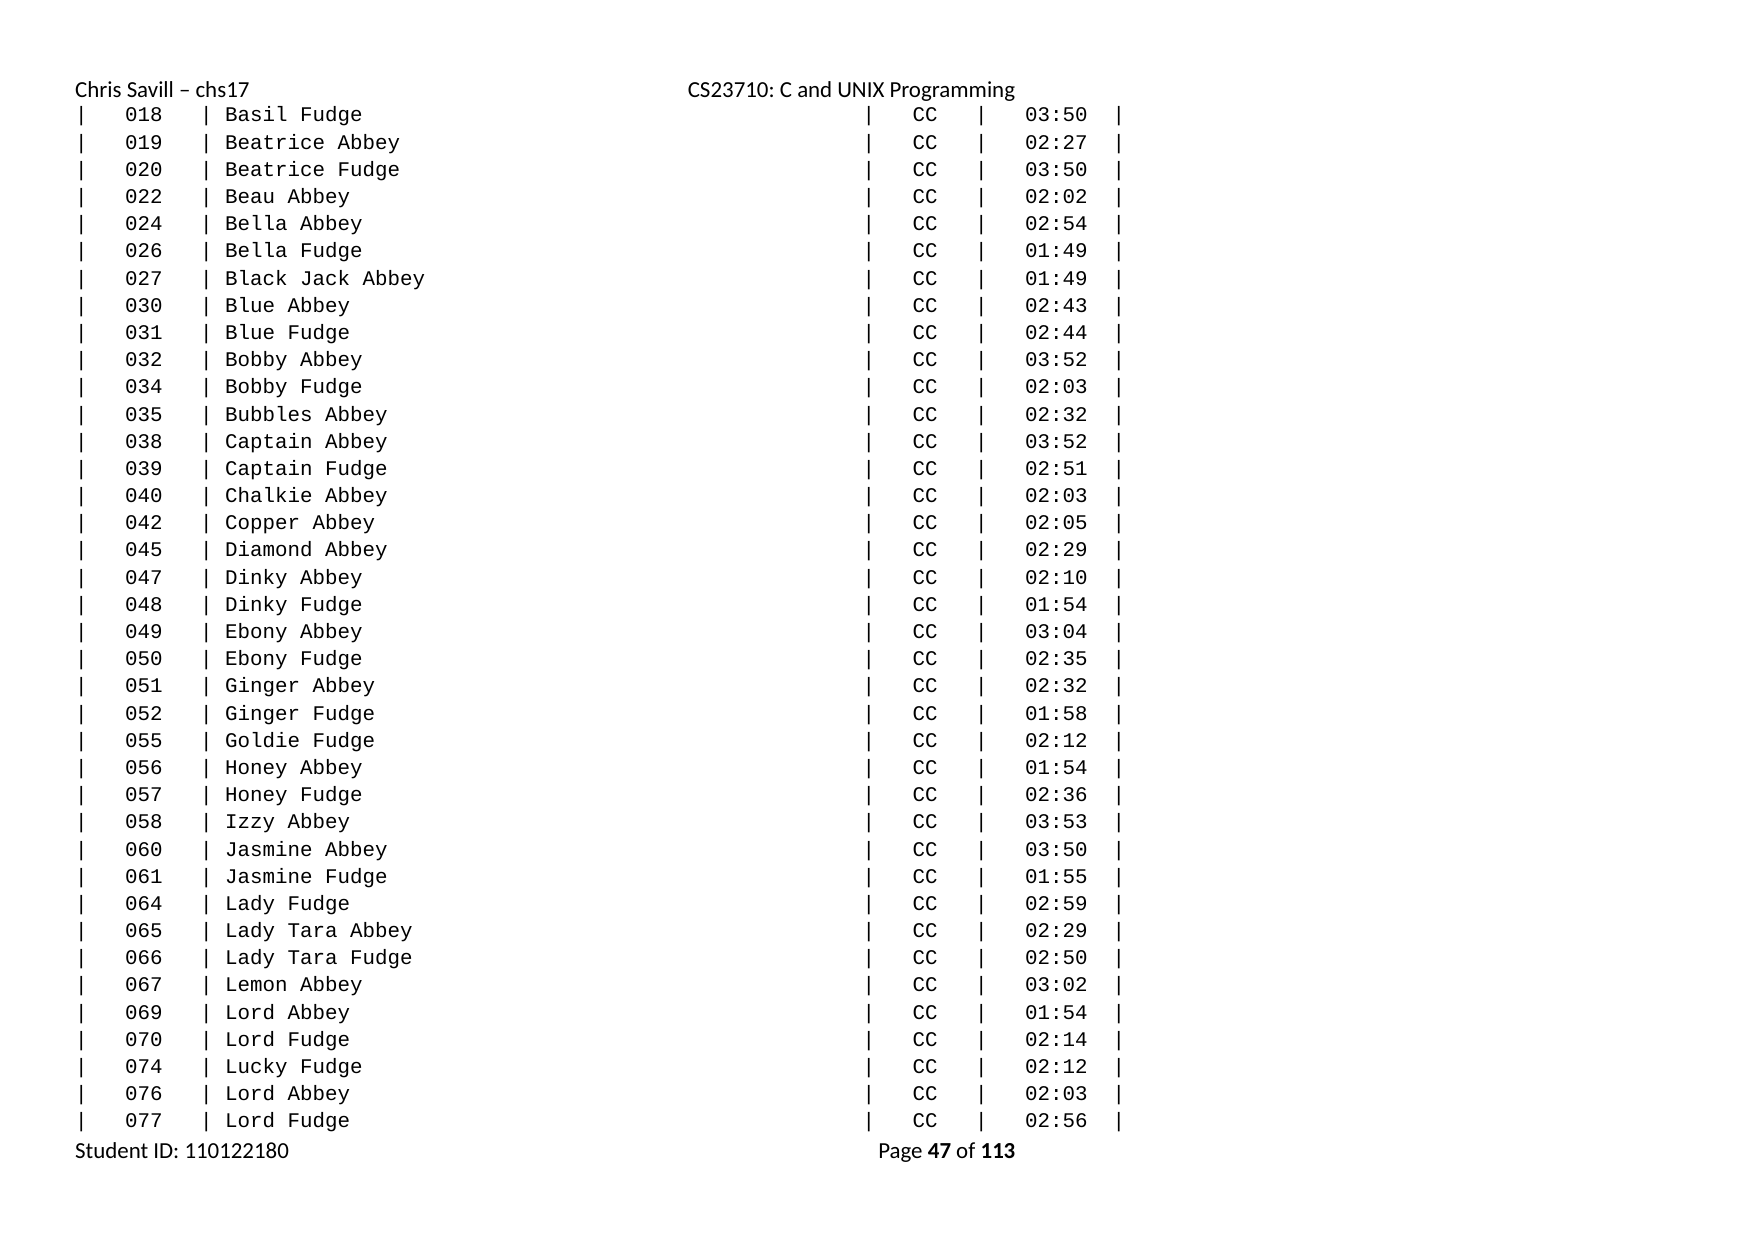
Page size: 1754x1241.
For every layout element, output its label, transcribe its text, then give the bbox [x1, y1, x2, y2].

text | 048 | Dinky Fudge | CC | 01:54 | [75, 594, 1679, 617]
text | 052 | Ginger Fudge | CC | 01:58 | [75, 703, 1679, 726]
text | 077 | Lord Fudge | CC | 02:56 | [75, 1110, 1679, 1134]
text | 051 | Ginger Abbey | CC | 02:32 | [75, 675, 1679, 699]
text | 027 | Black Jack Abbey | CC | 01:49 | [75, 268, 1679, 291]
text | 045 | Diamond Abbey | CC | 02:29 | [75, 539, 1679, 563]
text | 056 | Honey Abbey | CC | 01:54 | [75, 757, 1679, 781]
text | 060 | Jasmine Abbey | CC | 03:50 | [75, 838, 1679, 862]
text | 047 | Dinky Abbey | CC | 02:10 | [75, 567, 1679, 590]
text | 069 | Lord Abbey | CC | 01:54 | [75, 1002, 1679, 1025]
text | 034 | Bobby Fudge | CC | 02:03 | [75, 376, 1679, 400]
text | 070 | Lord Fudge | CC | 02:14 | [75, 1029, 1679, 1052]
text | 042 | Copper Abbey | CC | 02:05 | [75, 512, 1679, 536]
text | 022 | Beau Abbey | CC | 02:02 | [75, 186, 1679, 210]
text | 055 | Goldie Fudge | CC | 02:12 | [75, 730, 1679, 753]
text | 035 | Bubbles Abbey | CC | 02:32 | [75, 403, 1679, 427]
text | 032 | Bobby Abbey | CC | 03:52 | [75, 349, 1679, 373]
text | 066 | Lady Tara Fudge | CC | 02:50 | [75, 947, 1679, 971]
text | 030 | Blue Abbey | CC | 02:43 | [75, 295, 1679, 318]
text | 031 | Blue Fudge | CC | 02:44 | [75, 322, 1679, 346]
text | 074 | Lucky Fudge | CC | 02:12 | [75, 1056, 1679, 1080]
text | 065 | Lady Tara Abbey | CC | 02:29 | [75, 920, 1679, 944]
text | 076 | Lord Abbey | CC | 02:03 | [75, 1083, 1679, 1107]
text | 067 | Lemon Abbey | CC | 03:02 | [75, 974, 1679, 998]
text | 026 | Bella Fudge | CC | 01:49 | [75, 240, 1679, 264]
text | 024 | Bella Abbey | CC | 02:54 | [75, 213, 1679, 237]
text | 039 | Captain Fudge | CC | 02:51 | [75, 458, 1679, 482]
text | 040 | Chalkie Abbey | CC | 02:03 | [75, 485, 1679, 509]
text | 049 | Ebony Abbey | CC | 03:04 | [75, 621, 1679, 645]
text | 019 | Beatrice Abbey | CC | 02:27 | [75, 132, 1679, 155]
text | 038 | Captain Abbey | CC | 03:52 | [75, 431, 1679, 454]
text | 050 | Ebony Fudge | CC | 02:35 | [75, 648, 1679, 672]
text | 058 | Izzy Abbey | CC | 03:53 | [75, 811, 1679, 835]
text | 057 | Honey Fudge | CC | 02:36 | [75, 784, 1679, 808]
text | 064 | Lady Fudge | CC | 02:59 | [75, 893, 1679, 917]
text | 061 | Jasmine Fudge | CC | 01:55 | [75, 866, 1679, 889]
text | 020 | Beatrice Fudge | CC | 03:50 | [75, 159, 1679, 182]
text | 018 | Basil Fudge | CC | 03:50 | [75, 104, 1679, 128]
